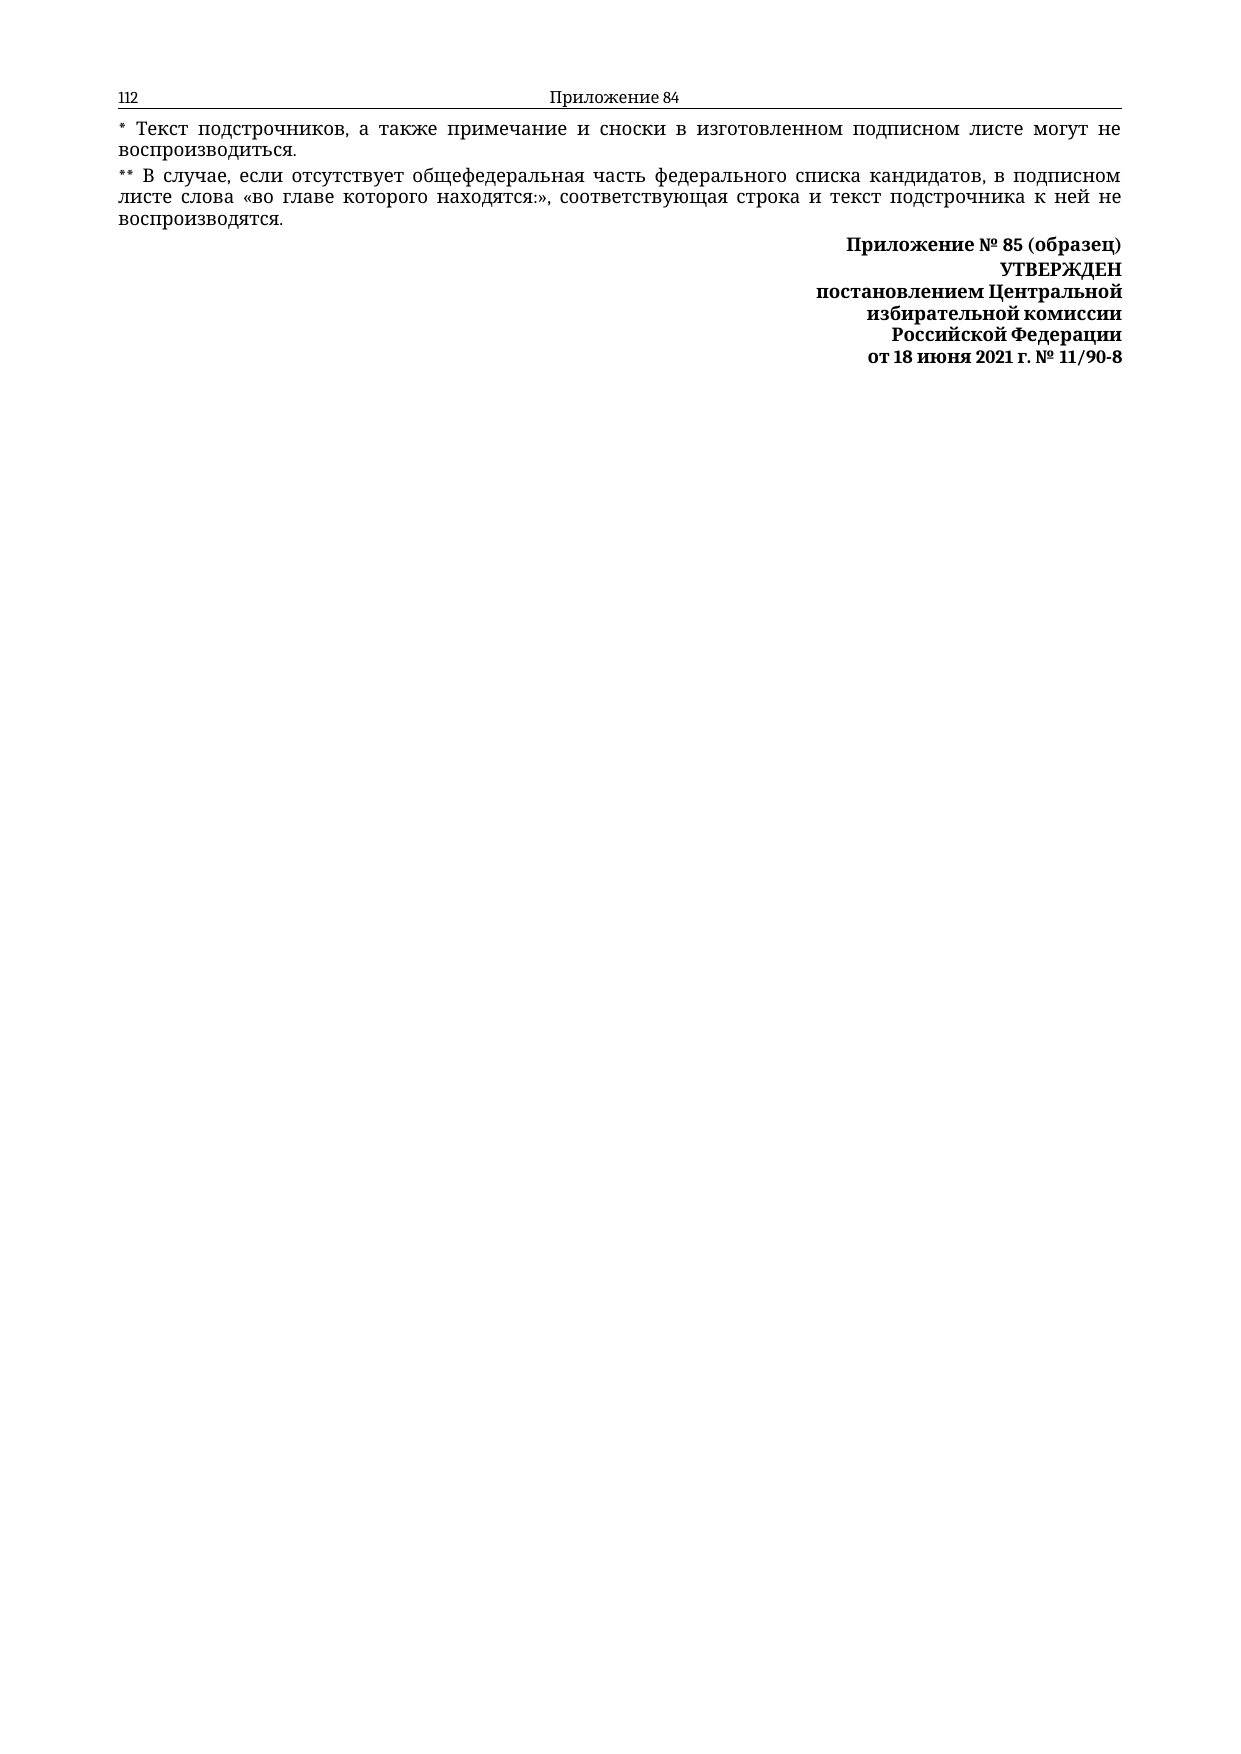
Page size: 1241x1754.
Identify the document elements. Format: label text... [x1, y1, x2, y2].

text Приложение № 85 (образец) [118, 234, 1122, 256]
text ** В случае, если отсутствует общефедеральная часть федерального списка кандидатов, в подписном листе слова «во главе которого находятся:», соответствующая строка и текст подстрочника к ней не воспроизводятся. [118, 165, 1122, 230]
text * Текст подстрочников, а также примечание и сноски в изготовленном подписном листе могут не воспроизводиться. [118, 118, 1122, 161]
text УТВЕРЖДЕН постановлением Центральной избирательной комиссии Российской Федерации от 18 июня 2021 г. № 11/90-8 [118, 260, 1122, 368]
